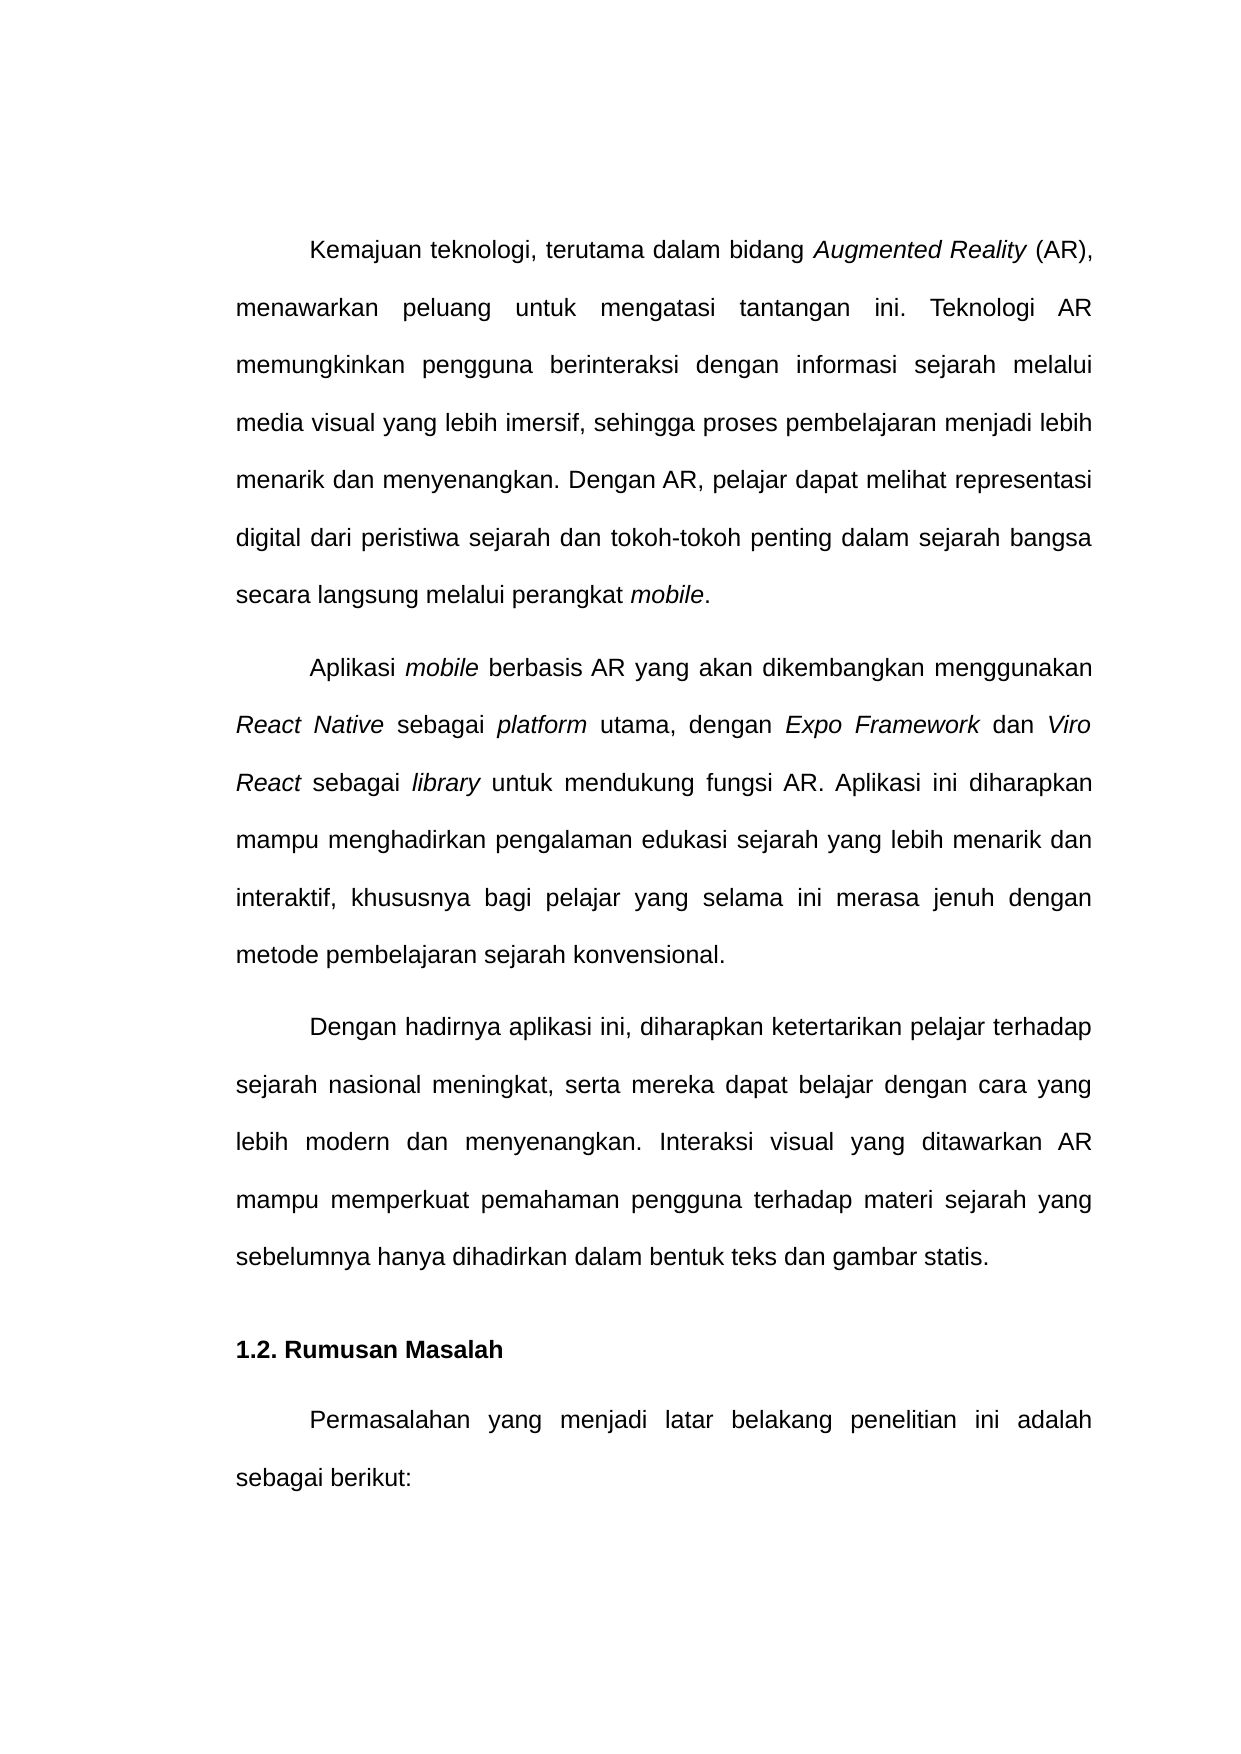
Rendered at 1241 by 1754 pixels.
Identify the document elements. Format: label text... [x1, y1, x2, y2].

text Dengan hadirnya aplikasi ini, diharapkan ketertarikan pelajar terhadap sejarah nasional meningkat, serta mereka dapat belajar dengan cara yang lebih modern dan menyenangkan. Interaksi visual yang ditawarkan AR mampu memperkuat pemahaman pengguna terhadap materi sejarah yang sebelumnya hanya dihadirkan dalam bentuk teks dan gambar statis. [236, 1012, 1093, 1271]
text Aplikasi mobile berbasis AR yang akan dikembangkan menggunakan React Native sebagai platform utama, dengan Expo Framework dan Viro React sebagai library untuk mendukung fungsi AR. Aplikasi ini diharapkan mampu menghadirkan pengalaman edukasi sejarah yang lebih menarik dan interaktif, khususnya bagi pelajar yang selama ini merasa jenuh dengan metode pembelajaran sejarah konvensional. [236, 653, 1093, 969]
subtitle 1.2. Rumusan Masalah [236, 1335, 1093, 1364]
text Permasalahan yang menjadi latar belakang penelitian ini adalah sebagai berikut: [236, 1405, 1093, 1491]
text Kemajuan teknologi, terutama dalam bidang Augmented Reality (AR), menawarkan peluang untuk mengatasi tantangan ini. Teknologi AR memungkinkan pengguna berinteraksi dengan informasi sejarah melalui media visual yang lebih imersif, sehingga proses pembelajaran menjadi lebih menarik dan menyenangkan. Dengan AR, pelajar dapat melihat representasi digital dari peristiwa sejarah dan tokoh-tokoh penting dalam sejarah bangsa secara langsung melalui perangkat mobile. [236, 236, 1093, 609]
